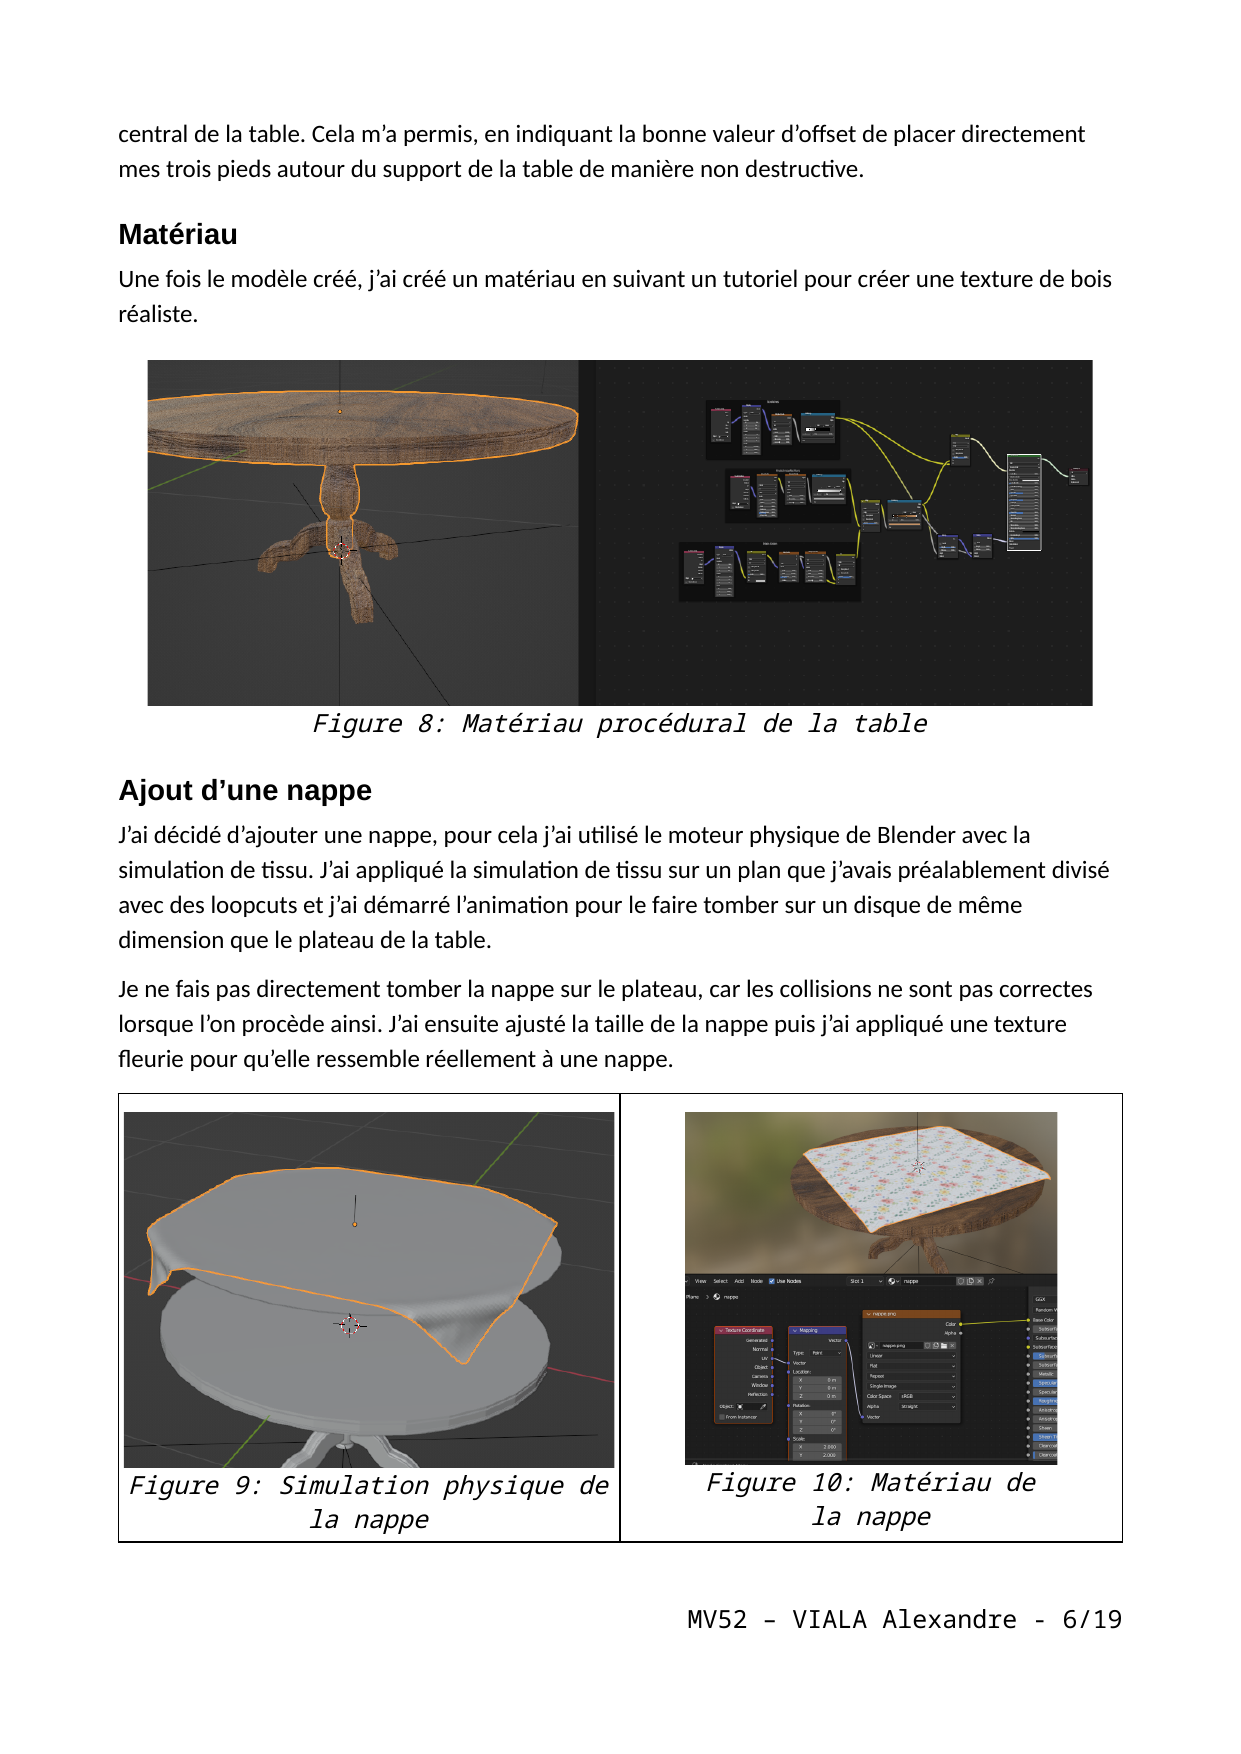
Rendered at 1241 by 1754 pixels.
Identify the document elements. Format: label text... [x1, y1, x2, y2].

picture [685, 1112, 1058, 1465]
text J’ai décidé d’ajouter une nappe, pour cela j’ai utilisé le moteur physique de Blender avec la simulation de tissu. J’ai appliqué la simulation de tissu sur un plan que j’avais préalablement divisé avec des loopcuts et j’ai démarré l’animation pour le faire tomber sur un disque de même dimension que le plateau de la table. [118, 819, 1122, 954]
table_header [119, 1094, 619, 1541]
text Une fois le modèle créé, j’ai créé un matériau en suivant un tutoriel pour créer une texture de bois réaliste. [118, 263, 1122, 329]
picture [123, 1112, 615, 1468]
text Je ne fais pas directement tomber la nappe sur le plateau, car les collisions ne sont pas correctes lorsque l’on procède ainsi. J’ai ensuite ajusté la taille de la nappe puis j’ai appliqué une texture fleurie pour qu’elle ressemble réellement à une nappe. [118, 973, 1122, 1074]
text central de la table. Cela m’a permis, en indiquant la bonne valeur d’offset de placer directement mes trois pieds autour du support de la table de manière non destructive. [118, 118, 1122, 184]
text Figure 8: Matériau procédural de la table [148, 706, 1093, 739]
subtitle Ajout d’une nappe [118, 773, 1122, 806]
picture [147, 360, 1093, 706]
subtitle Matériau [118, 217, 1122, 251]
table_header [621, 1094, 1122, 1541]
